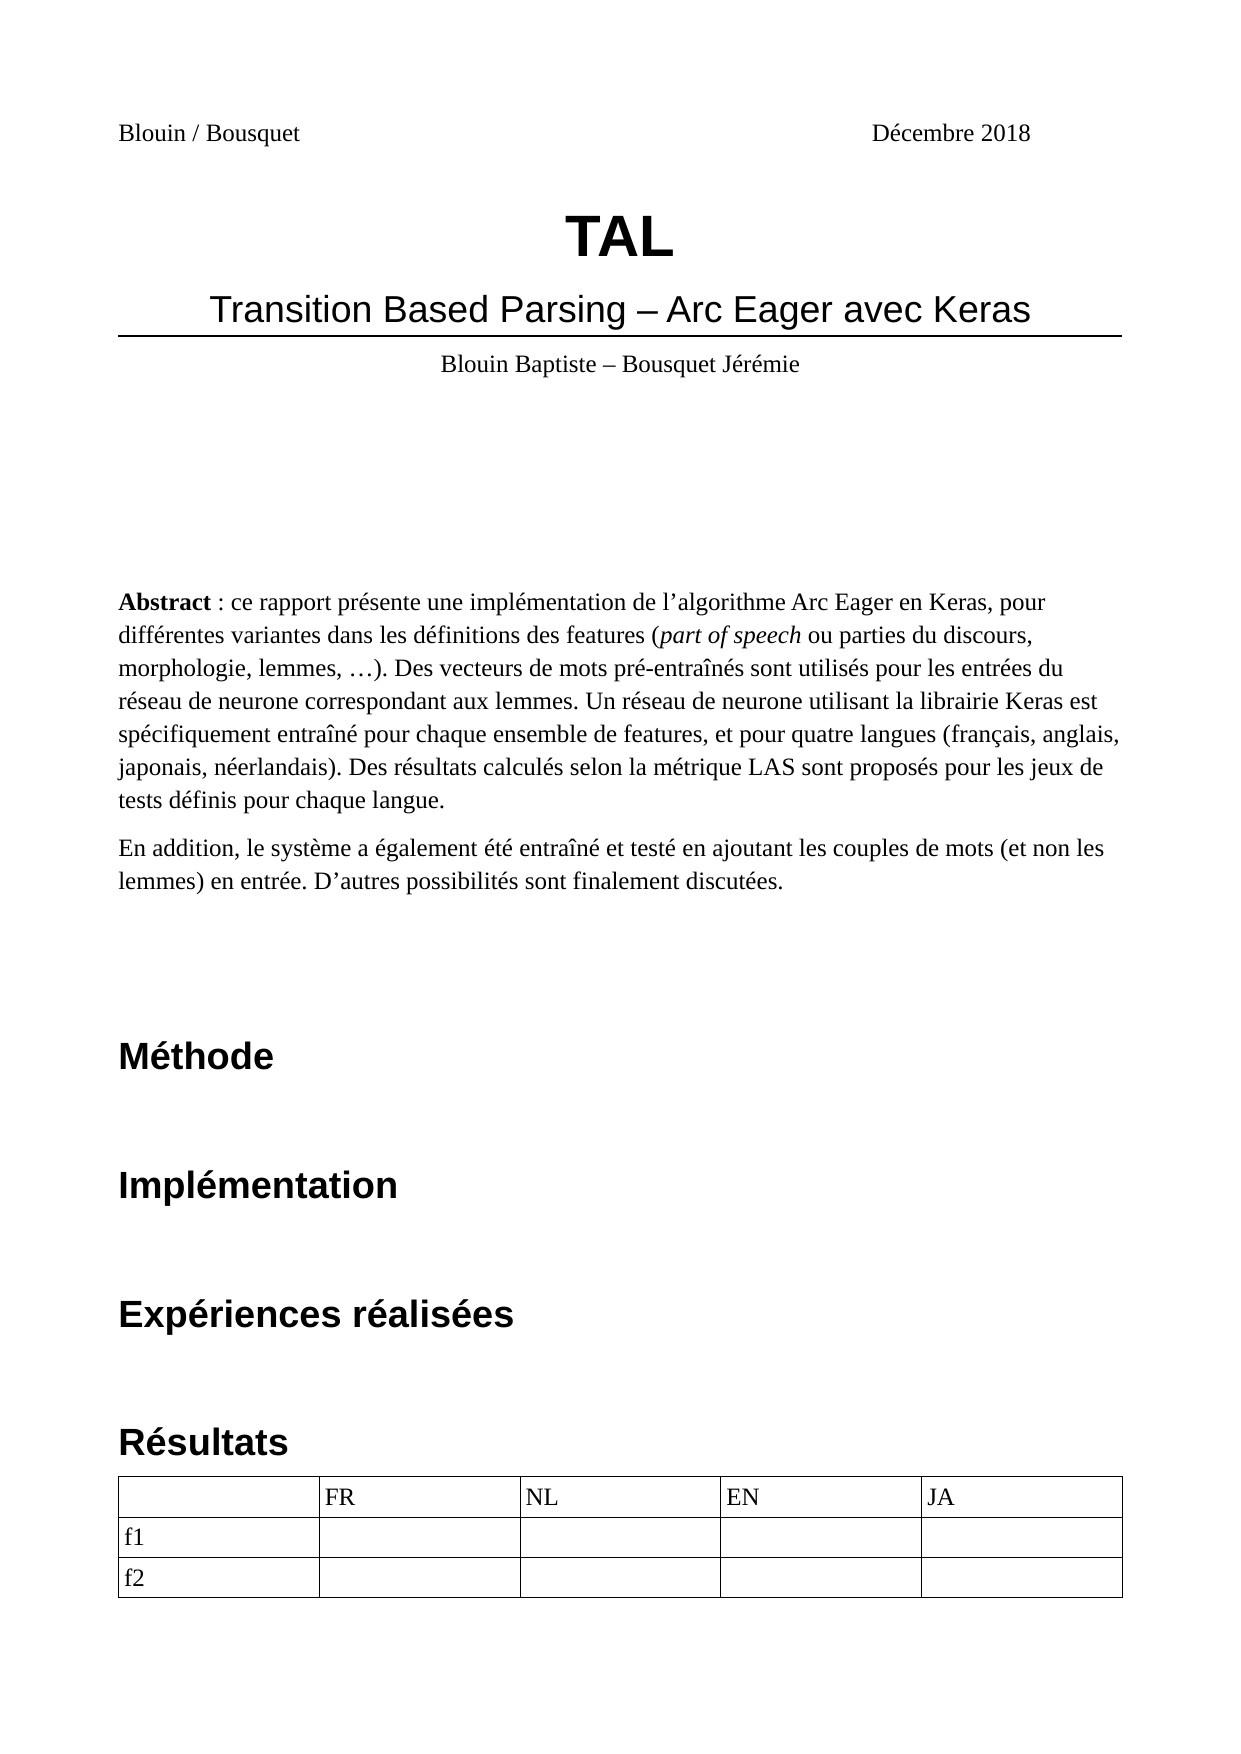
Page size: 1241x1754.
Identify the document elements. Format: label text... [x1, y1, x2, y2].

table_cell [320, 1558, 520, 1597]
table_cell [721, 1558, 921, 1597]
table_header NL [521, 1477, 720, 1517]
table_cell f1 [119, 1518, 319, 1557]
subtitle Implémentation [118, 1163, 1122, 1206]
table_cell [922, 1518, 1122, 1557]
table_cell [521, 1518, 720, 1557]
subtitle Transition Based Parsing – Arc Eager avec Keras [118, 287, 1122, 335]
text Abstract : ce rapport présente une implémentation de l’algorithme Arc Eager en Keras, pour différentes variantes dans les définitions des features (part of speech ou parties du discours, morphologie, lemmes, …). Des vecteurs de mots pré-entraînés sont utilisés pour les entrées du réseau de neurone correspondant aux lemmes. Un réseau de neurone utilisant la librairie Keras est spécifiquement entraîné pour chaque ensemble de features, et pour quatre langues (français, anglais, japonais, néerlandais). Des résultats calculés selon la métrique LAS sont proposés pour les jeux de tests définis pour chaque langue. [118, 587, 1122, 814]
title TAL [118, 201, 1122, 268]
table_header FR [320, 1477, 520, 1517]
table_cell [320, 1518, 520, 1557]
table_cell [922, 1558, 1122, 1597]
table_header [119, 1477, 319, 1517]
text En addition, le système a également été entraîné et testé en ajoutant les couples de mots (et non les lemmes) en entrée. D’autres possibilités sont finalement discutées. [118, 833, 1122, 895]
subtitle Résultats [118, 1420, 1122, 1464]
subtitle Expériences réalisées [118, 1291, 1122, 1335]
table_header JA [922, 1477, 1122, 1517]
subtitle Méthode [118, 1034, 1122, 1077]
table_header EN [721, 1477, 921, 1517]
text Blouin Baptiste – Bousquet Jérémie [118, 349, 1122, 378]
table_cell f2 [119, 1558, 319, 1597]
table_cell [721, 1518, 921, 1557]
table_cell [521, 1558, 720, 1597]
